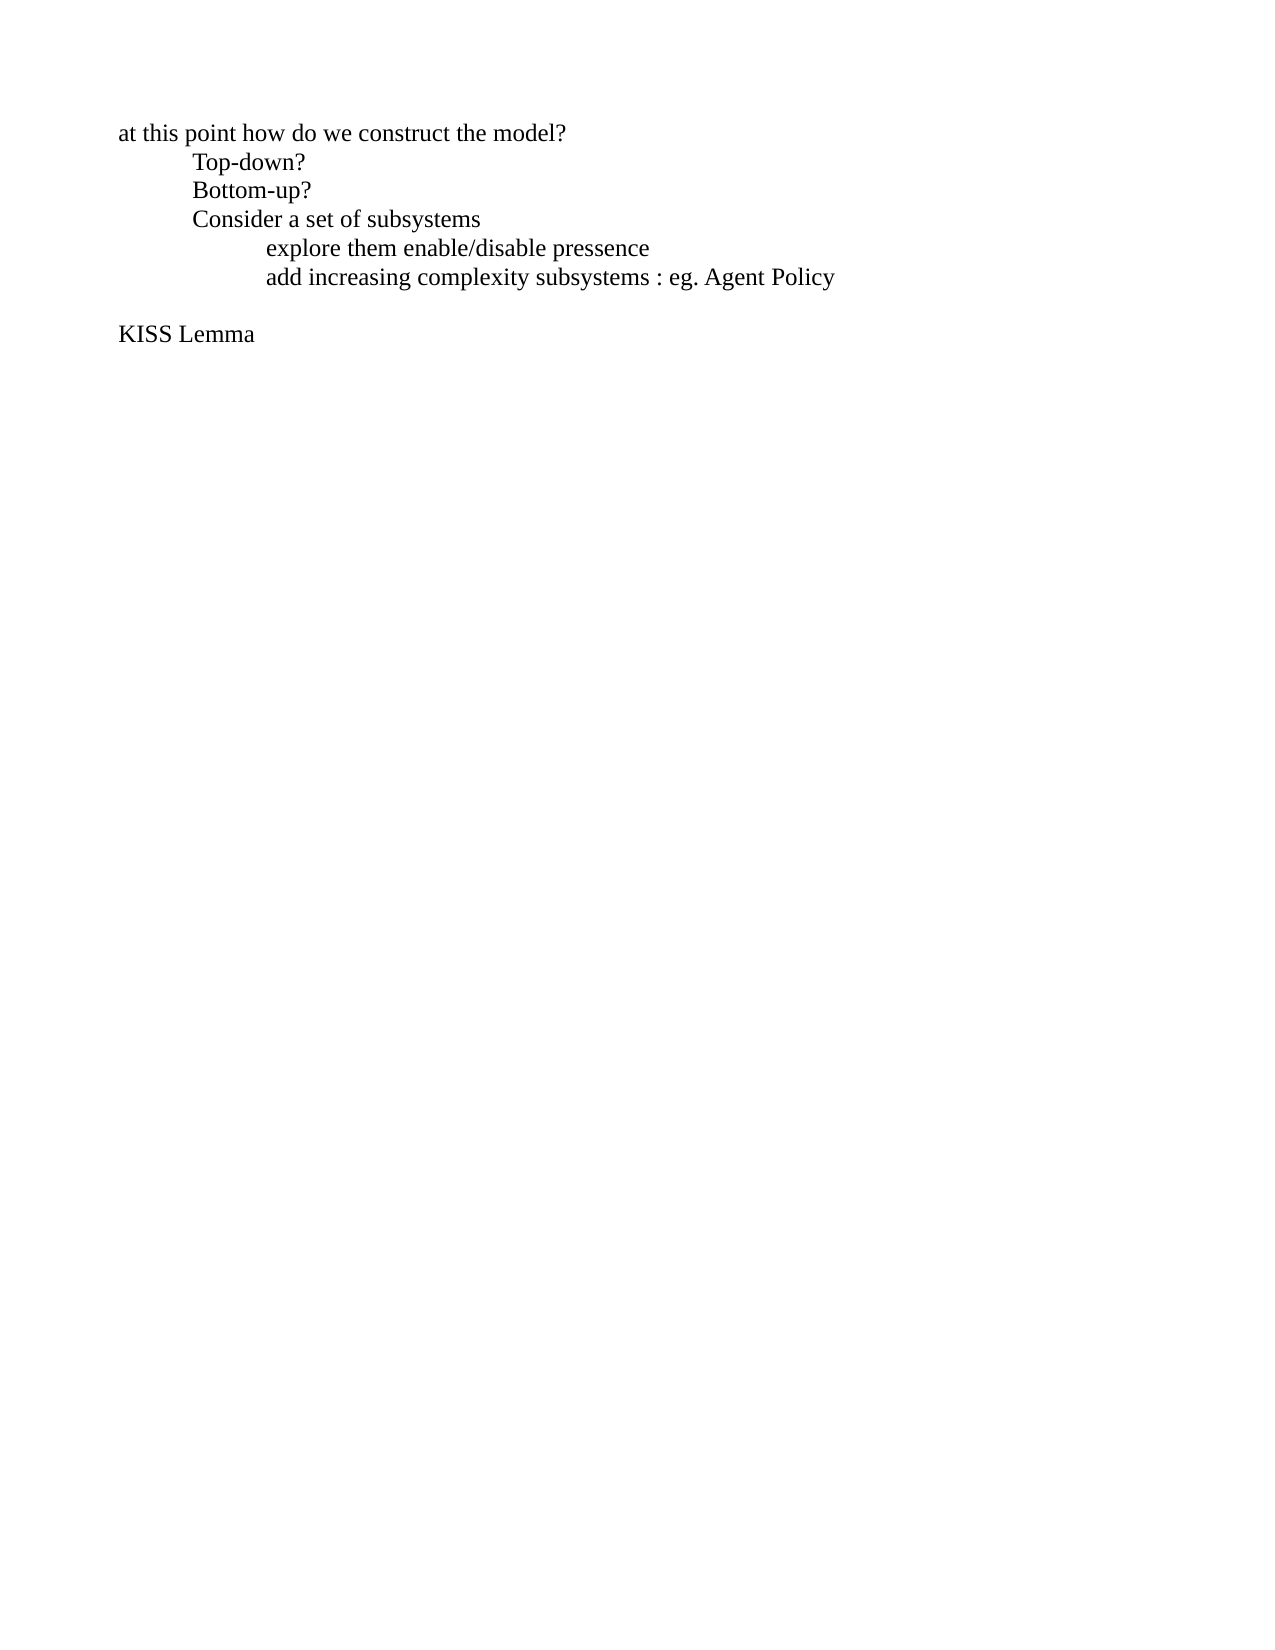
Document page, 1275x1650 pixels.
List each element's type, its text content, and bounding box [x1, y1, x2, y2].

text KISS Lemma [118, 319, 1157, 348]
text add increasing complexity subsystems : eg. Agent Policy [118, 262, 1157, 291]
text Consider a set of subsystems [118, 204, 1157, 233]
text Bottom-up? [118, 176, 1157, 204]
text Top-down? [118, 147, 1157, 176]
text explore them enable/disable pressence [118, 233, 1157, 262]
text at this point how do we construct the model? [118, 118, 1157, 147]
